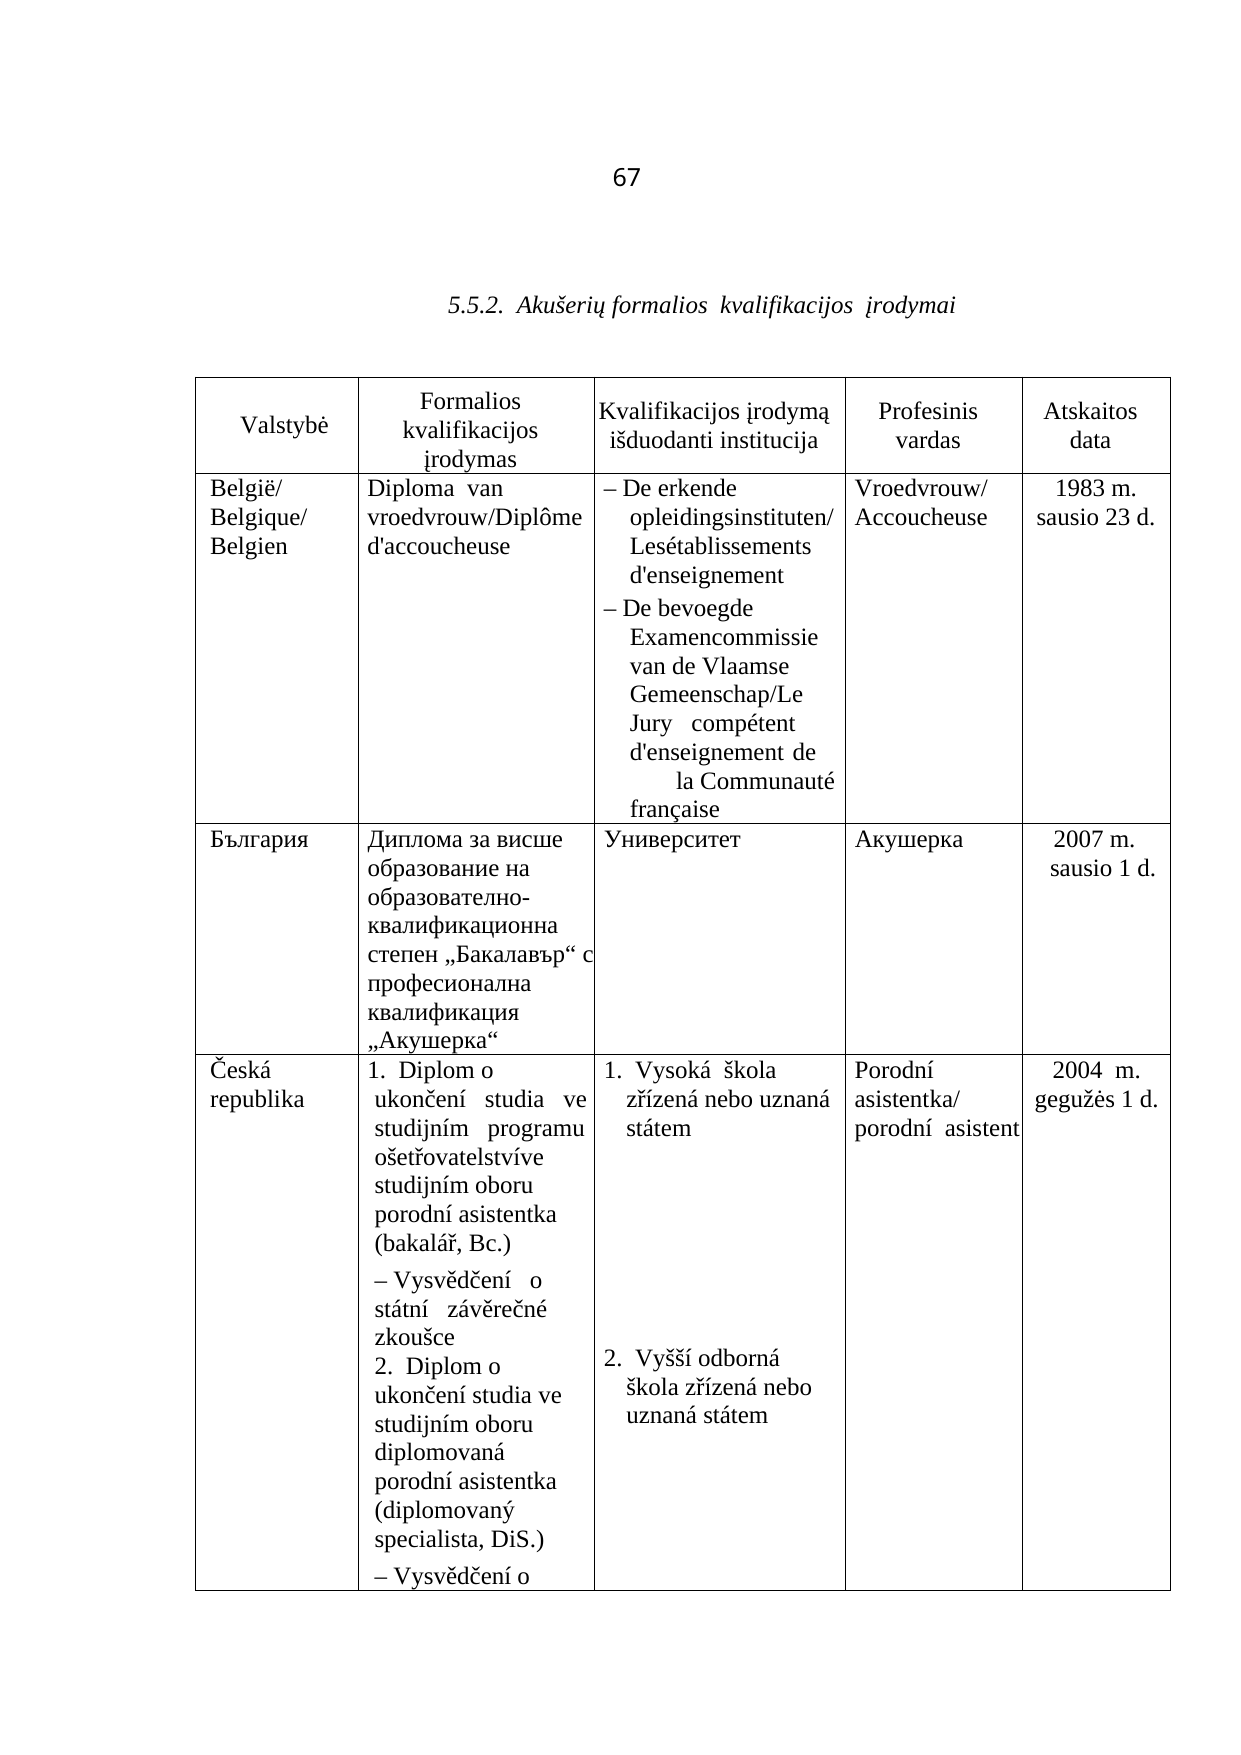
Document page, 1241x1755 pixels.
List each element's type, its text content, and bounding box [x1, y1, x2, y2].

table_cell България [196, 824, 358, 1054]
table_header Kvalifikacijos įrodymą išduodanti institucija [595, 378, 845, 472]
table_cell België/ Belgique/ Belgien [196, 474, 358, 823]
table_cell – De erkende opleidingsinstituten/Lesétablissements d'enseignement – De bevoegde Examencommissie van de Vlaamse Gemeenschap/Le Jury compétent d'enseignement de la Communauté française [595, 474, 845, 823]
table_cell 1. Diplom o ukončení studia ve studijním programu ošetřovatelstvíve studijním oboru porodní asistentka (bakalář, Bc.) – Vysvědčení o státní závěrečné zkoušce 2. Diplom o ukončení studia ve studijním oboru diplomovaná porodní asistentka (diplomovaný specialista, DiS.) – Vysvědčení o [359, 1055, 594, 1590]
table_header Valstybė [196, 378, 358, 472]
table_cell Porodní asistentka/ porodní asistent [846, 1055, 1022, 1590]
table_cell Vroedvrouw/ Accoucheuse [846, 474, 1022, 823]
text 5.5.2. Akušerių formalios kvalifikacijos įrodymai [284, 290, 1122, 319]
table_header Atskaitos data [1023, 378, 1170, 472]
table_header Profesinis vardas [846, 378, 1022, 472]
table_cell 1983 m. sausio 23 d. [1023, 474, 1170, 823]
table_cell Диплома за висше образование на образователно-квалификационна степен „Бакалавър“ с професионална квалификация „Акушерка“ [359, 824, 594, 1054]
table_cell Акушеркa [846, 824, 1022, 1054]
table_cell Diploma van vroedvrouw/Diplôme d'accoucheuse [359, 474, 594, 823]
table_header Formalios kvalifikacijos įrodymas [359, 378, 594, 472]
table_cell 2007 m. sausio 1 d. [1023, 824, 1170, 1054]
table_cell Česká republika [196, 1055, 358, 1590]
table_cell 2004 m. gegužės 1 d. [1023, 1055, 1170, 1590]
table_cell 1. Vysoká škola zřízená nebo uznaná státem 2. Vyšší odborná škola zřízená nebo uznaná státem [595, 1055, 845, 1590]
table_cell Университет [595, 824, 845, 1054]
